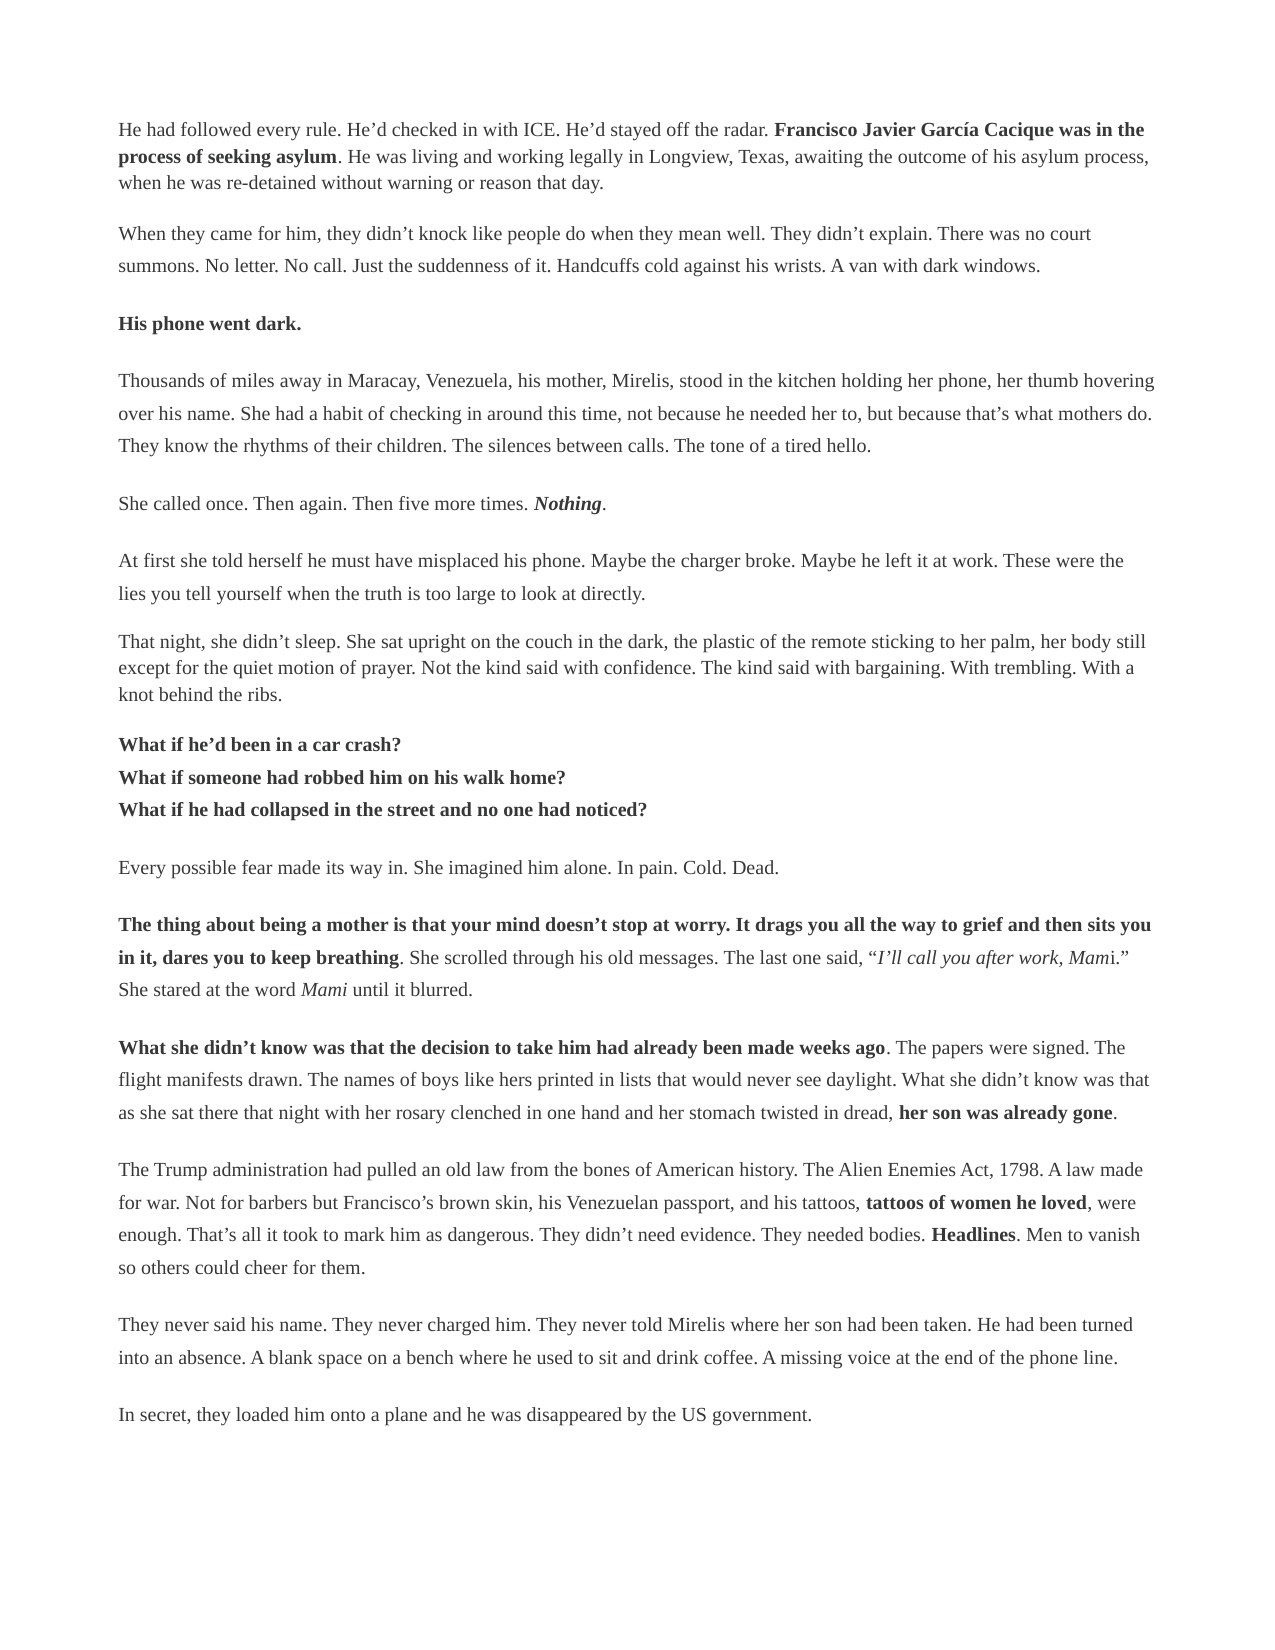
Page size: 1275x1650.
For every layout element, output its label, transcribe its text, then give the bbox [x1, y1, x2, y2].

text The Trump administration had pulled an old law from the bones of American history. The Alien Enemies Act, 1798. A law made for war. Not for barbers but Francisco’s brown skin, his Venezuelan passport, and his tattoos, tattoos of women he loved, were enough. That’s all it took to mark him as dangerous. They didn’t need evidence. They needed bodies. Headlines. Men to vanish so others could cheer for them. [118, 1148, 1157, 1278]
text They never said his name. They never charged him. They never told Mirelis where her son had been taken. He had been turned into an absence. A blank space on a bench where he used to sit and drink coffee. A missing voice at the end of the phone line. [118, 1303, 1157, 1368]
text What if he’d been in a car crash? What if someone had robbed him on his walk home? What if he had collapsed in the street and no one had noticed? [118, 723, 1157, 821]
text When they came for him, they didn’t knock like people do when they mean well. They didn’t explain. There was no court summons. No letter. No call. Just the suddenness of it. Handcuffs cold against his wrists. A van with dark windows. [118, 212, 1157, 277]
text His phone went dark. [118, 302, 1157, 334]
text At first she told herself he must have misplaced his phone. Maybe the charger broke. Maybe he left it at work. These were the lies you tell yourself when the truth is too large to look at directly. [118, 539, 1157, 604]
text He had followed every rule. He’d checked in with ICE. He’d stayed off the radar. Francisco Javier García Cacique was in the process of seeking asylum. He was living and working legally in Longview, Texas, awaiting the outcome of his asylum process, when he was re-detained without warning or reason that day. [118, 118, 1157, 194]
text What she didn’t know was that the decision to take him had already been made weeks ago. The papers were signed. The flight manifests drawn. The names of boys like hers printed in lists that would never see daylight. What she didn’t know was that as she sat there that night with her rosary clenched in one hand and her stomach twisted in dread, her son was already gone. [118, 1026, 1157, 1123]
text She called once. Then again. Then five more times. Nothing. [118, 482, 1157, 514]
text That night, she didn’t sleep. She sat upright on the couch in the dark, the plastic of the remote sticking to her palm, her body still except for the quiet motion of prayer. Not the kind said with confidence. The kind said with bargaining. With trembling. With a knot behind the ribs. [118, 629, 1157, 706]
text The thing about being a mother is that your mind doesn’t stop at worry. It drags you all the way to grief and then sits you in it, dares you to keep breathing. She scrolled through his old messages. The last one said, “I’ll call you after work, Mami.” She stared at the word Mami until it blurred. [118, 903, 1157, 1001]
text Every possible fear made its way in. She imagined him alone. In pain. Cold. Dead. [118, 846, 1157, 878]
text Thousands of miles away in Maracay, Venezuela, his mother, Mirelis, stood in the kitchen holding her phone, her thumb hovering over his name. She had a habit of checking in around this time, not because he needed her to, but because that’s what mothers do. They know the rhythms of their children. The silences between calls. The tone of a tired hello. [118, 359, 1157, 457]
text In secret, they loaded him onto a plane and he was disappeared by the US government. [118, 1393, 1157, 1426]
